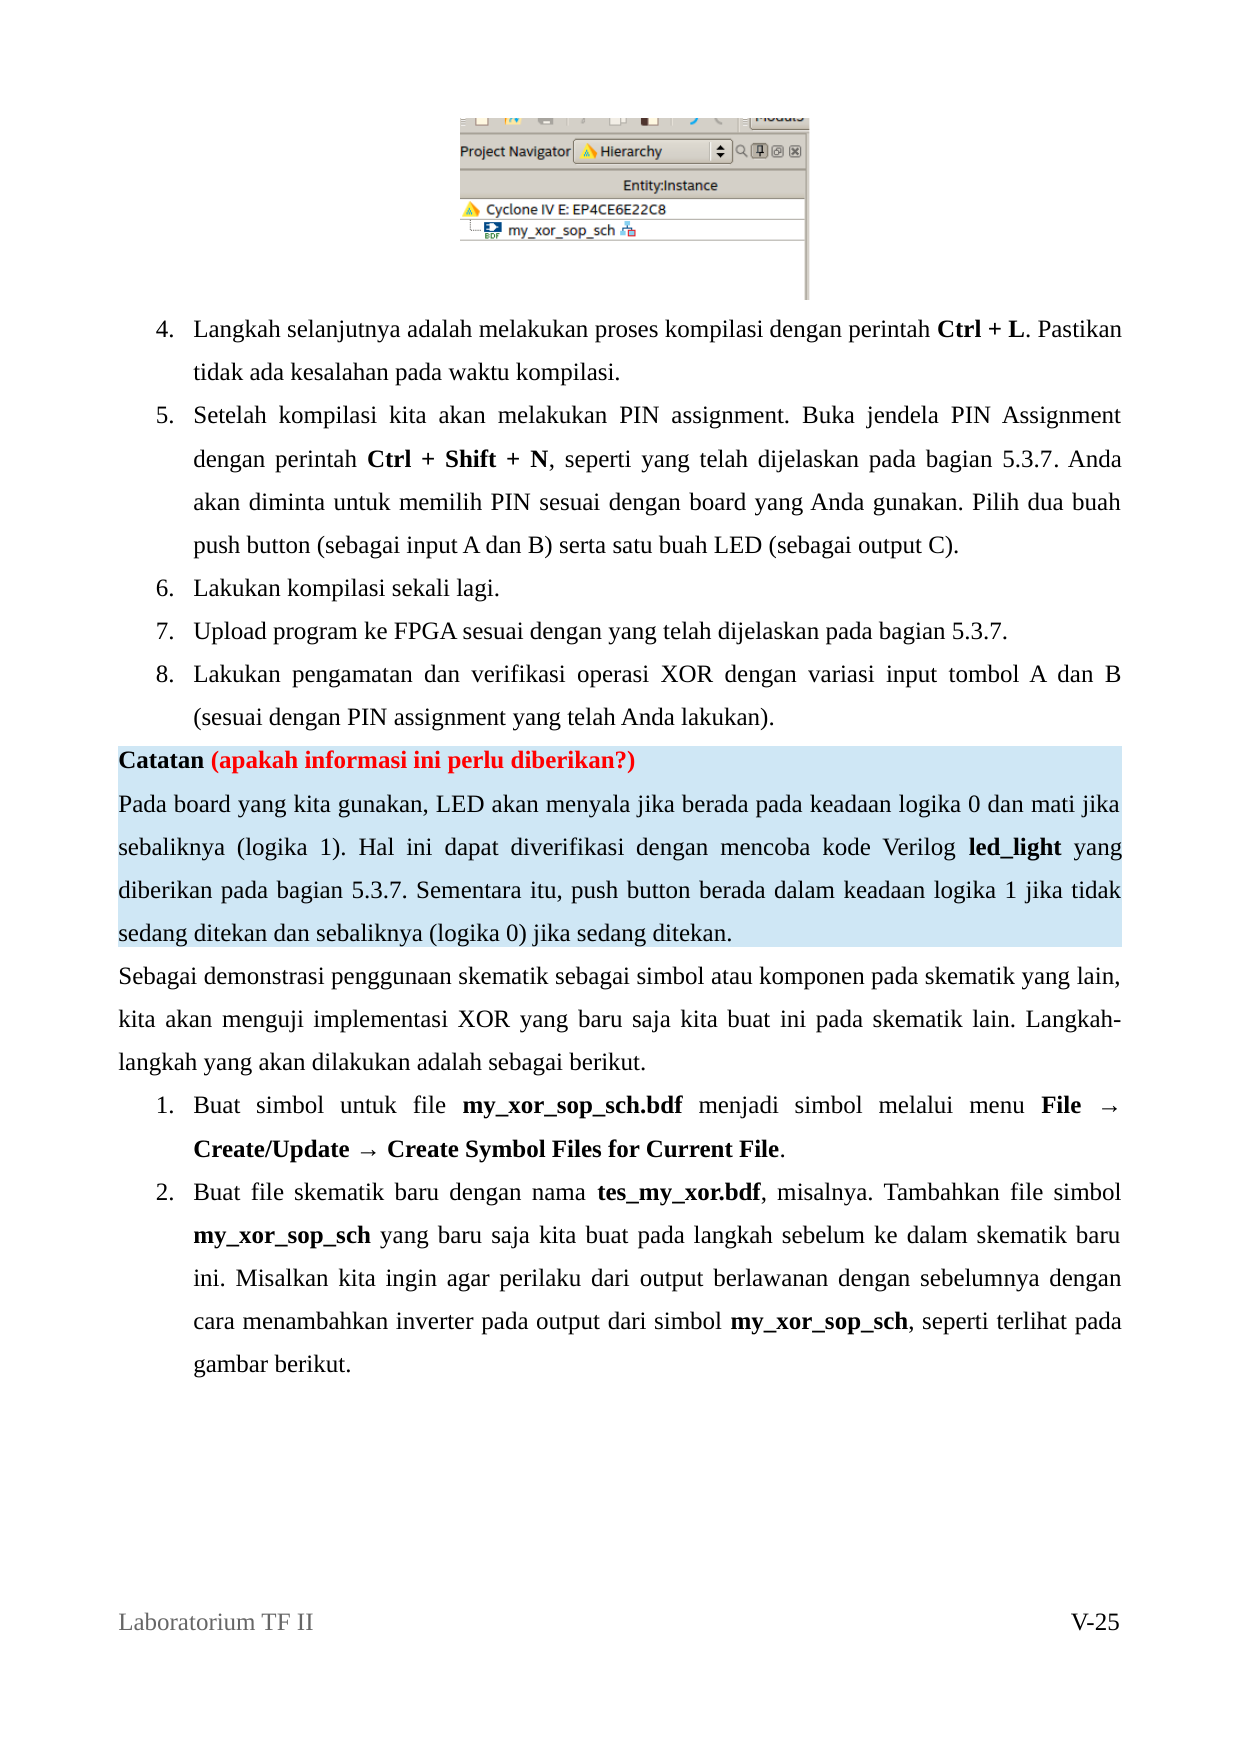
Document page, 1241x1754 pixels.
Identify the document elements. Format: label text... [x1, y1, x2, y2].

list Lakukan kompilasi sekali lagi. [156, 573, 1122, 602]
picture [460, 118, 810, 300]
list Lakukan pengamatan dan verifikasi operasi XOR dengan variasi input tombol A dan B (sesuai dengan PIN assignment yang telah Anda lakukan). [156, 659, 1122, 731]
list Buat simbol untuk file my_xor_sop_sch.bdf menjadi simbol melalui menu File → Create/Update → Create Symbol Files for Current File. [156, 1091, 1122, 1162]
list Setelah kompilasi kita akan melakukan PIN assignment. Buka jendela PIN Assignment dengan perintah Ctrl + Shift + N, seperti yang telah dijelaskan pada bagian 5.3.7. Anda akan diminta untuk memilih PIN sesuai dengan board yang Anda gunakan. Pilih dua buah push button (sebagai input A dan B) serta satu buah LED (sebagai output C). [156, 401, 1122, 559]
text Catatan (apakah informasi ini perlu diberikan?) [118, 746, 1122, 774]
list Buat file skematik baru dengan nama tes_my_xor.bdf, misalnya. Tambahkan file simbol my_xor_sop_sch yang baru saja kita buat pada langkah sebelum ke dalam skematik baru ini. Misalkan kita ingin agar perilaku dari output berlawanan dengan sebelumnya dengan cara menambahkan inverter pada output dari simbol my_xor_sop_sch, seperti terlihat pada gambar berikut. [156, 1177, 1122, 1378]
text Pada board yang kita gunakan, LED akan menyala jika berada pada keadaan logika 0 dan mati jika sebaliknya (logika 1). Hal ini dapat diverifikasi dengan mencoba kode Verilog led_light yang diberikan pada bagian 5.3.7. Sementara itu, push button berada dalam keadaan logika 1 jika tidak sedang ditekan dan sebaliknya (logika 0) jika sedang ditekan. [118, 789, 1122, 947]
text Sebagai demonstrasi penggunaan skematik sebagai simbol atau komponen pada skematik yang lain, kita akan menguji implementasi XOR yang baru saja kita buat ini pada skematik lain. Langkah-langkah yang akan dilakukan adalah sebagai berikut. [118, 961, 1122, 1076]
list Upload program ke FPGA sesuai dengan yang telah dijelaskan pada bagian 5.3.7. [156, 616, 1122, 645]
list Langkah selanjutnya adalah melakukan proses kompilasi dengan perintah Ctrl + L. Pastikan tidak ada kesalahan pada waktu kompilasi. [156, 314, 1122, 386]
